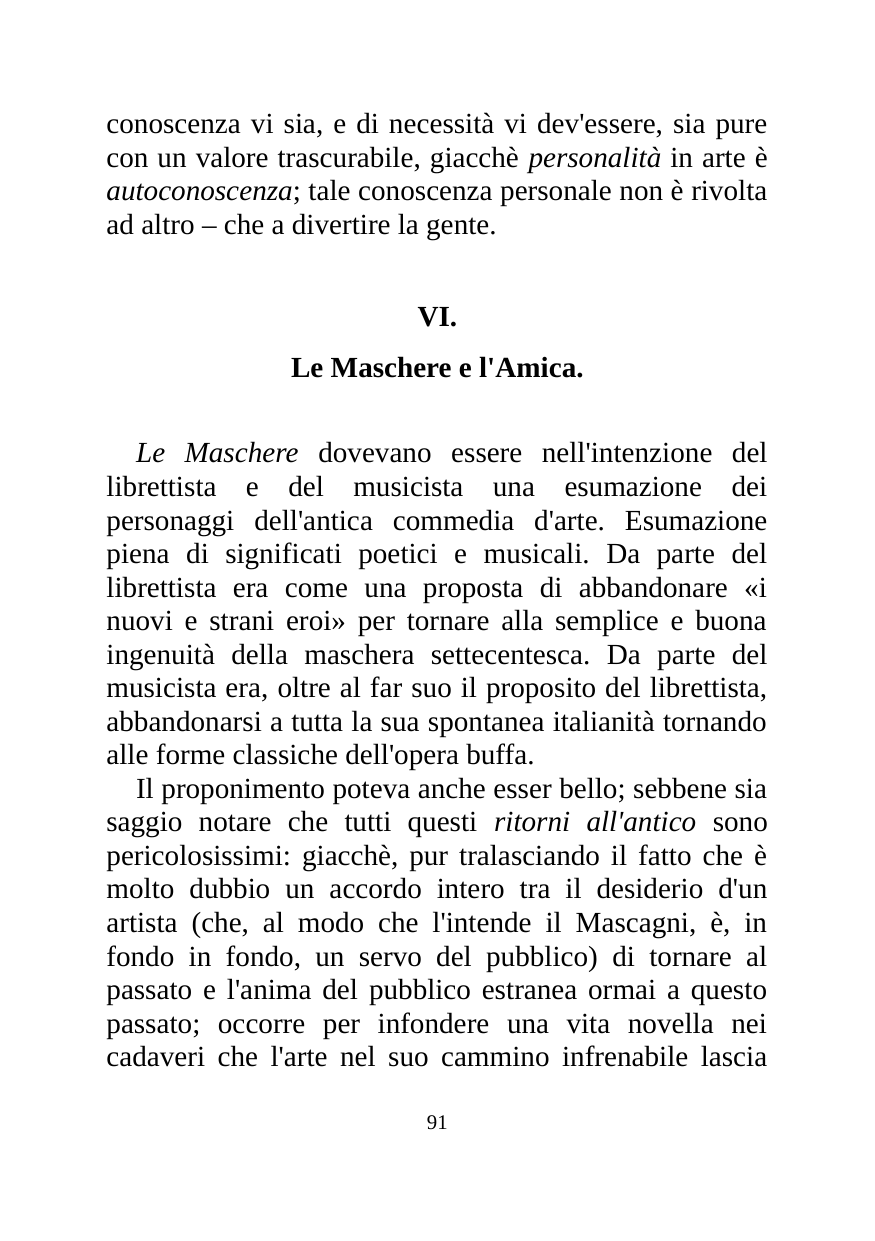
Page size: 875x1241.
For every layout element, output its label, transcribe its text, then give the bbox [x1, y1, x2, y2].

text Le Maschere dovevano essere nell'intenzione del librettista e del musicista una esumazione dei personaggi dell'antica commedia d'arte. Esumazione piena di significati poetici e musicali. Da parte del librettista era come una proposta di abbandonare «i nuovi e strani eroi» per tornare alla semplice e buona ingenuità della maschera settecentesca. Da parte del musicista era, oltre al far suo il proposito del librettista, abbandonarsi a tutta la sua spontanea italianità tornando alle forme classiche dell'opera buffa. [106, 436, 768, 771]
text Il proponimento poteva anche esser bello; sebbene sia saggio notare che tutti questi ritorni all'antico sono pericolosissimi: giacchè, pur tralasciando il fatto che è molto dubbio un accordo intero tra il desiderio d'un artista (che, al modo che l'intende il Mascagni, è, in fondo in fondo, un servo del pubblico) di tornare al passato e l'anima del pubblico estranea ormai a questo passato; occorre per infondere una vita novella nei cadaveri che l'arte nel suo cammino infrenabile lascia [106, 771, 768, 1073]
subtitle VI. Le Maschere e l'Amica. [106, 299, 768, 383]
text conoscenza vi sia, e di necessità vi dev'essere, sia pure con un valore trascurabile, giacchè personalità in arte è autoconoscenza; tale conoscenza personale non è rivolta ad altro – che a divertire la gente. [106, 106, 768, 240]
